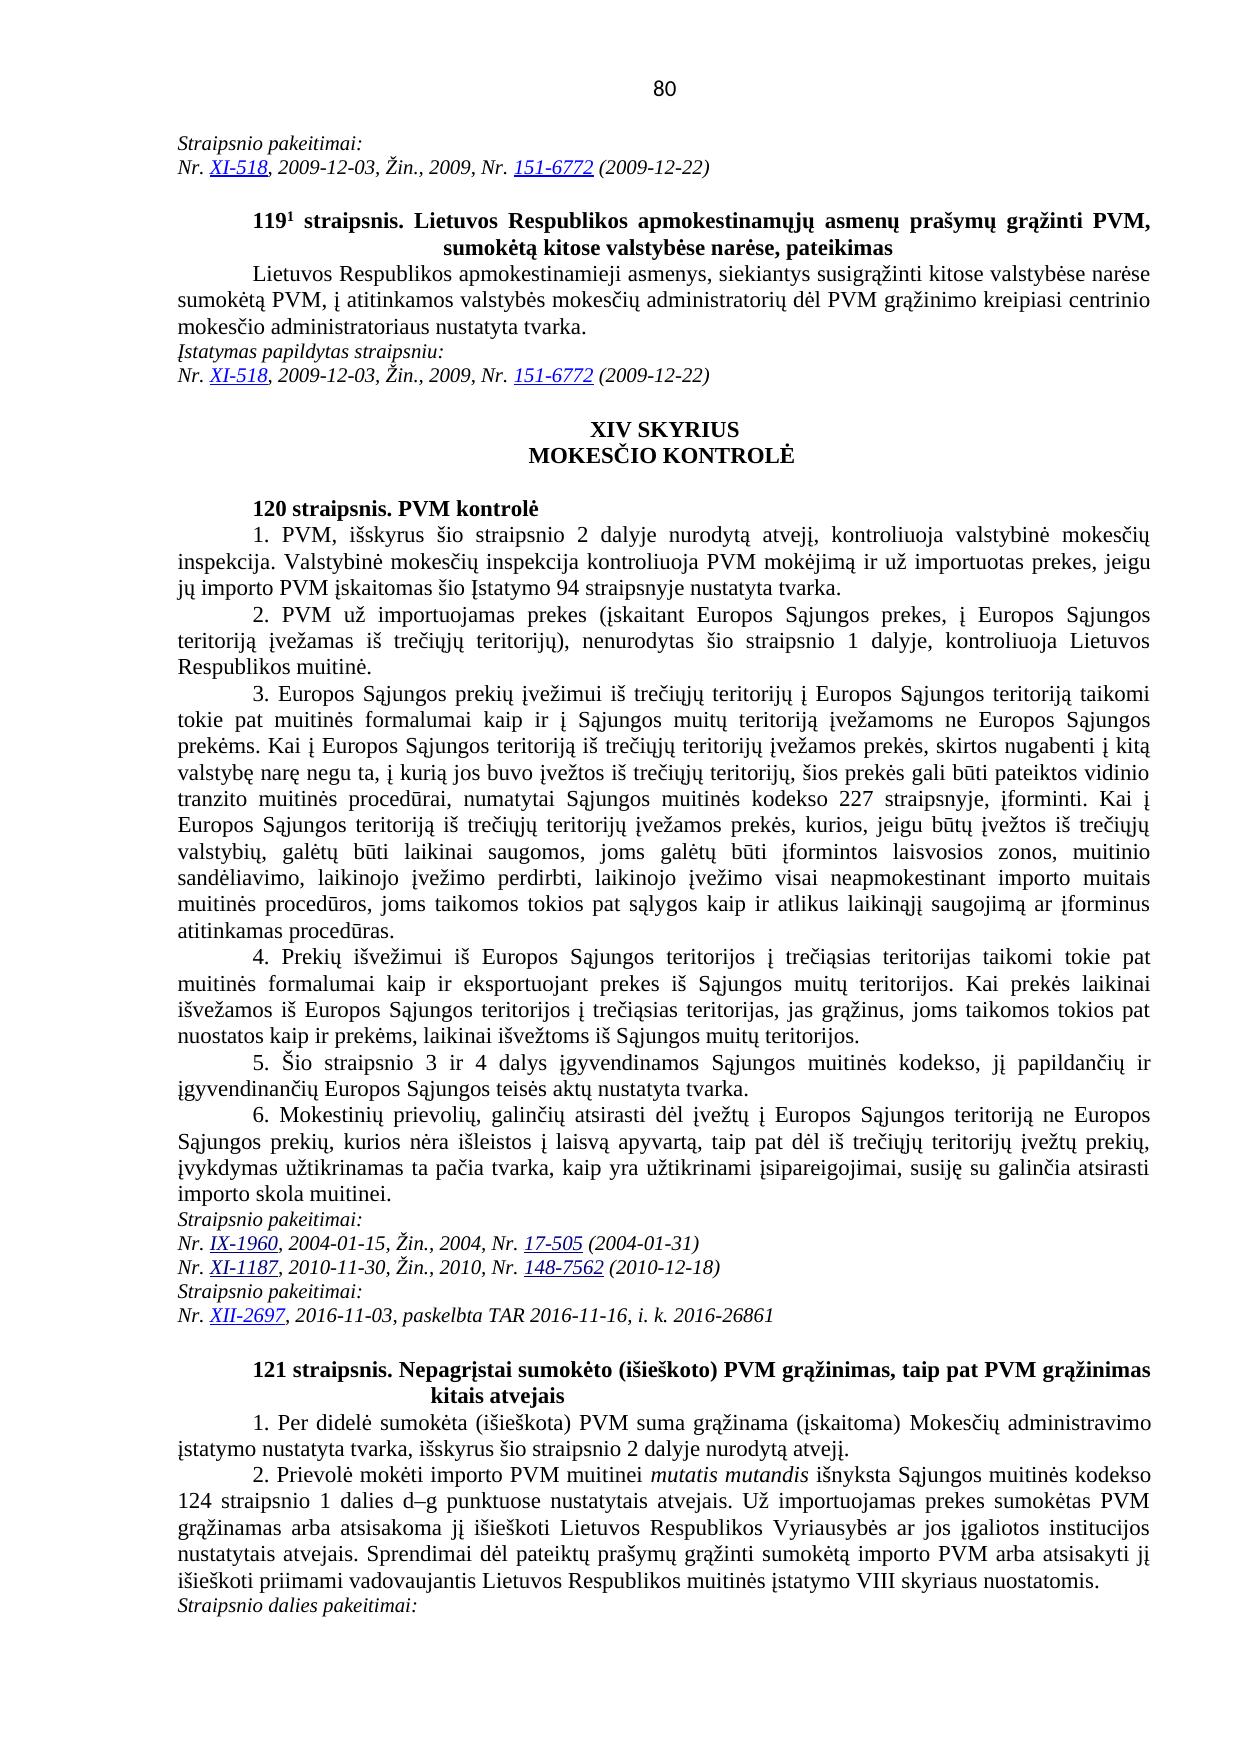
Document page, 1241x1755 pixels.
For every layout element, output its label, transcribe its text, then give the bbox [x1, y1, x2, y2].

text Nr. XI-518, 2009-12-03, Žin., 2009, Nr. 151-6772 (2009-12-22) [177, 363, 1152, 387]
text 1. Per didelė sumokėta (išieškota) PVM suma grąžinama (įskaitoma) Mokesčių administravimo įstatymo nustatyta tvarka, išskyrus šio straipsnio 2 dalyje nurodytą atvejį. [177, 1408, 1152, 1461]
text 120 straipsnis. PVM kontrolė [177, 495, 1152, 522]
text XIV SKYRIUS [177, 416, 1152, 442]
text 1. PVM, išskyrus šio straipsnio 2 dalyje nurodytą atvejį, kontroliuoja valstybinė mokesčių inspekcija. Valstybinė mokesčių inspekcija kontroliuoja PVM mokėjimą ir už importuotas prekes, jeigu jų importo PVM įskaitomas šio Įstatymo 94 straipsnyje nustatyta tvarka. [177, 522, 1152, 601]
text Nr. XI-518, 2009-12-03, Žin., 2009, Nr. 151-6772 (2009-12-22) [177, 155, 1152, 179]
text 2. PVM už importuojamas prekes (įskaitant Europos Sąjungos prekes, į Europos Sąjungos teritoriją įvežamas iš trečiųjų teritorijų), nenurodytas šio straipsnio 1 dalyje, kontroliuoja Lietuvos Respublikos muitinė. [177, 601, 1152, 680]
text Straipsnio pakeitimai: [177, 131, 1152, 155]
text 3. Europos Sąjungos prekių įvežimui iš trečiųjų teritorijų į Europos Sąjungos teritoriją taikomi tokie pat muitinės formalumai kaip ir į Sąjungos muitų teritoriją įvežamoms ne Europos Sąjungos prekėms. Kai į Europos Sąjungos teritoriją iš trečiųjų teritorijų įvežamos prekės, skirtos nugabenti į kitą valstybę narę negu ta, į kurią jos buvo įvežtos iš trečiųjų teritorijų, šios prekės gali būti pateiktos vidinio tranzito muitinės procedūrai, numatytai Sąjungos muitinės kodekso 227 straipsnyje, įforminti. Kai į Europos Sąjungos teritoriją iš trečiųjų teritorijų įvežamos prekės, kurios, jeigu būtų įvežtos iš trečiųjų valstybių, galėtų būti laikinai saugomos, joms galėtų būti įformintos laisvosios zonos, muitinio sandėliavimo, laikinojo įvežimo perdirbti, laikinojo įvežimo visai neapmokestinant importo muitais muitinės procedūros, joms taikomos tokios pat sąlygos kaip ir atlikus laikinąjį saugojimą ar įforminus atitinkamas procedūras. [177, 680, 1152, 943]
text MOKESČIO KONTROLĖ [177, 442, 1152, 469]
text 1191 straipsnis. Lietuvos Respublikos apmokestinamųjų asmenų prašymų grąžinti PVM, sumokėtą kitose valstybėse narėse, pateikimas [252, 207, 1152, 260]
text 5. Šio straipsnio 3 ir 4 dalys įgyvendinamos Sąjungos muitinės kodekso, jį papildančių ir įgyvendinančių Europos Sąjungos teisės aktų nustatyta tvarka. [177, 1049, 1152, 1101]
text Įstatymas papildytas straipsniu: [177, 339, 1152, 363]
text Nr. XII-2697, 2016-11-03, paskelbta TAR 2016-11-16, i. k. 2016-26861 [177, 1303, 1152, 1327]
text Nr. XI-1187, 2010-11-30, Žin., 2010, Nr. 148-7562 (2010-12-18) [177, 1255, 1152, 1279]
text 2. Prievolė mokėti importo PVM muitinei mutatis mutandis išnyksta Sąjungos muitinės kodekso 124 straipsnio 1 dalies d–g punktuose nustatytais atvejais. Už importuojamas prekes sumokėtas PVM grąžinamas arba atsisakoma jį išieškoti Lietuvos Respublikos Vyriausybės ar jos įgaliotos institucijos nustatytais atvejais. Sprendimai dėl pateiktų prašymų grąžinti sumokėtą importo PVM arba atsisakyti jį išieškoti priimami vadovaujantis Lietuvos Respublikos muitinės įstatymo VIII skyriaus nuostatomis. [177, 1461, 1152, 1593]
text Nr. IX-1960, 2004-01-15, Žin., 2004, Nr. 17-505 (2004-01-31) [177, 1231, 1152, 1255]
text Straipsnio dalies pakeitimai: [177, 1593, 1152, 1617]
text Straipsnio pakeitimai: [177, 1207, 1152, 1231]
text Lietuvos Respublikos apmokestinamieji asmenys, siekiantys susigrąžinti kitose valstybėse narėse sumokėtą PVM, į atitinkamos valstybės mokesčių administratorių dėl PVM grąžinimo kreipiasi centrinio mokesčio administratoriaus nustatyta tvarka. [177, 260, 1152, 339]
text 4. Prekių išvežimui iš Europos Sąjungos teritorijos į trečiąsias teritorijas taikomi tokie pat muitinės formalumai kaip ir eksportuojant prekes iš Sąjungos muitų teritorijos. Kai prekės laikinai išvežamos iš Europos Sąjungos teritorijos į trečiąsias teritorijas, jas grąžinus, joms taikomos tokios pat nuostatos kaip ir prekėms, laikinai išvežtoms iš Sąjungos muitų teritorijos. [177, 943, 1152, 1049]
text 121 straipsnis. Nepagrįstai sumokėto (išieškoto) PVM grąžinimas, taip pat PVM grąžinimas kitais atvejais [252, 1356, 1152, 1408]
text 6. Mokestinių prievolių, galinčių atsirasti dėl įvežtų į Europos Sąjungos teritoriją ne Europos Sąjungos prekių, kurios nėra išleistos į laisvą apyvartą, taip pat dėl iš trečiųjų teritorijų įvežtų prekių, įvykdymas užtikrinamas ta pačia tvarka, kaip yra užtikrinami įsipareigojimai, susiję su galinčia atsirasti importo skola muitinei. [177, 1101, 1152, 1207]
text Straipsnio pakeitimai: [177, 1279, 1152, 1303]
